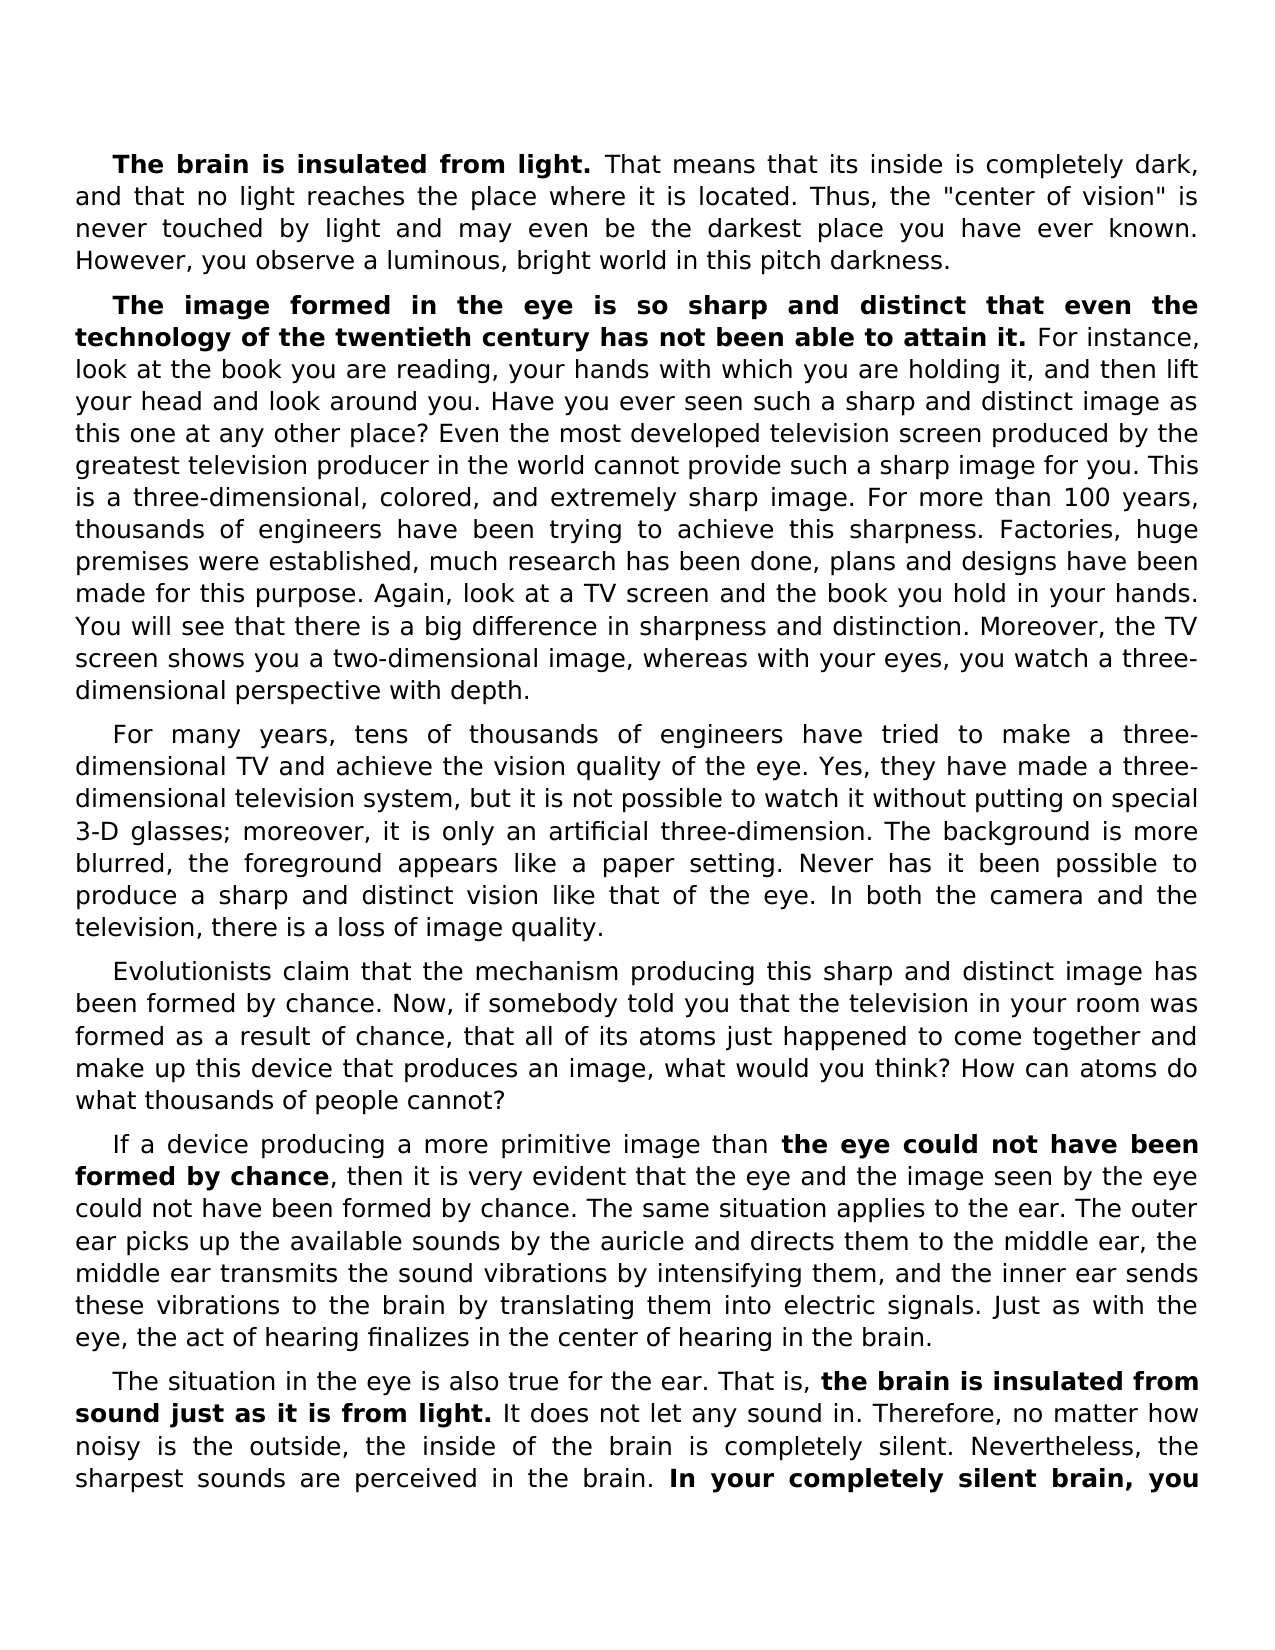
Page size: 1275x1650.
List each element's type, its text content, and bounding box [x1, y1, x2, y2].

text If a device producing a more primitive image than the eye could not have been formed by chance, then it is very evident that the eye and the image seen by the eye could not have been formed by chance. The same situation applies to the ear. The outer ear picks up the available sounds by the auricle and directs them to the middle ear, the middle ear transmits the sound vibrations by intensifying them, and the inner ear sends these vibrations to the brain by translating them into electric signals. Just as with the eye, the act of hearing finalizes in the center of hearing in the brain. [75, 1130, 1200, 1352]
text The image formed in the eye is so sharp and distinct that even the technology of the twentieth century has not been able to attain it. For instance, look at the book you are reading, your hands with which you are holding it, and then lift your head and look around you. Have you ever seen such a sharp and distinct image as this one at any other place? Even the most developed television screen produced by the greatest television producer in the world cannot provide such a sharp image for you. This is a three-dimensional, colored, and extremely sharp image. For more than 100 years, thousands of engineers have been trying to achieve this sharpness. Factories, huge premises were established, much research has been done, plans and designs have been made for this purpose. Again, look at a TV screen and the book you hold in your hands. You will see that there is a big difference in sharpness and distinction. Moreover, the TV screen shows you a two-dimensional image, whereas with your eyes, you watch a three-dimensional perspective with depth. [75, 291, 1200, 705]
text Evolutionists claim that the mechanism producing this sharp and distinct image has been formed by chance. Now, if somebody told you that the television in your room was formed as a result of chance, that all of its atoms just happened to come together and make up this device that produces an image, what would you think? How can atoms do what thousands of people cannot? [75, 957, 1200, 1115]
text The brain is insulated from light. That means that its inside is completely dark, and that no light reaches the place where it is located. Thus, the "center of vision" is never touched by light and may even be the darkest place you have ever known. However, you observe a luminous, bright world in this pitch darkness. [75, 150, 1200, 275]
text For many years, tens of thousands of engineers have tried to make a three-dimensional TV and achieve the vision quality of the eye. Yes, they have made a three-dimensional television system, but it is not possible to watch it without putting on special 3-D glasses; moreover, it is only an artificial three-dimension. The background is more blurred, the foreground appears like a paper setting. Never has it been possible to produce a sharp and distinct vision like that of the eye. In both the camera and the television, there is a loss of image quality. [75, 720, 1200, 942]
text The situation in the eye is also true for the ear. That is, the brain is insulated from sound just as it is from light. It does not let any sound in. Therefore, no matter how noisy is the outside, the inside of the brain is completely silent. Nevertheless, the sharpest sounds are perceived in the brain. In your completely silent brain, you [75, 1367, 1200, 1493]
